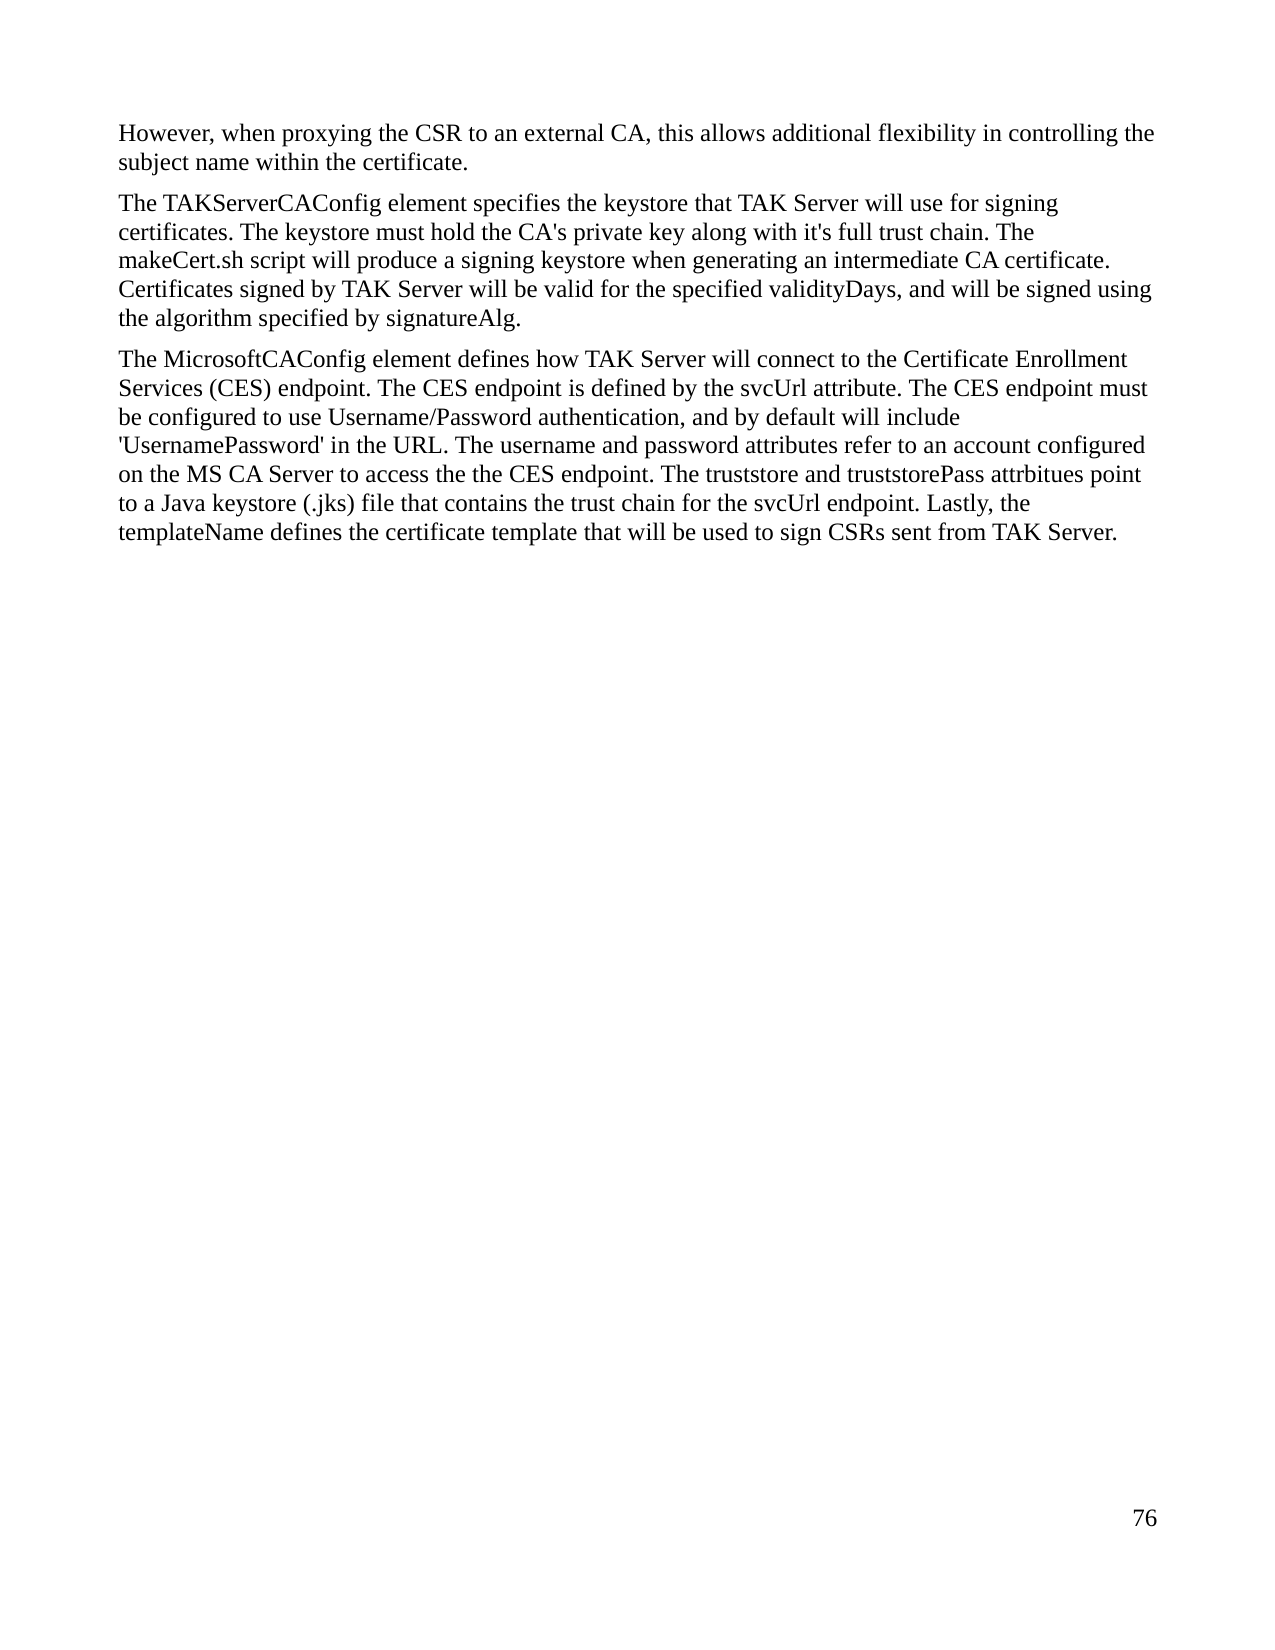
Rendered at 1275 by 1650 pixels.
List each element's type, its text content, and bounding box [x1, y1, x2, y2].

text The MicrosoftCAConfig element defines how TAK Server will connect to the Certificate Enrollment Services (CES) endpoint. The CES endpoint is defined by the svcUrl attribute. The CES endpoint must be configured to use Username/Password authentication, and by default will include 'UsernamePassword' in the URL. The username and password attributes refer to an account configured on the MS CA Server to access the the CES endpoint. The truststore and truststorePass attrbitues point to a Java keystore (.jks) file that contains the trust chain for the svcUrl endpoint. Lastly, the templateName defines the certificate template that will be used to sign CSRs sent from TAK Server. [118, 344, 1157, 546]
text The TAKServerCAConfig element specifies the keystore that TAK Server will use for signing certificates. The keystore must hold the CA's private key along with it's full trust chain. The makeCert.sh script will produce a signing keystore when generating an intermediate CA certificate. Certificates signed by TAK Server will be valid for the specified validityDays, and will be signed using the algorithm specified by signatureAlg. [118, 188, 1157, 332]
text However, when proxying the CSR to an external CA, this allows additional flexibility in controlling the subject name within the certificate. [118, 118, 1157, 176]
